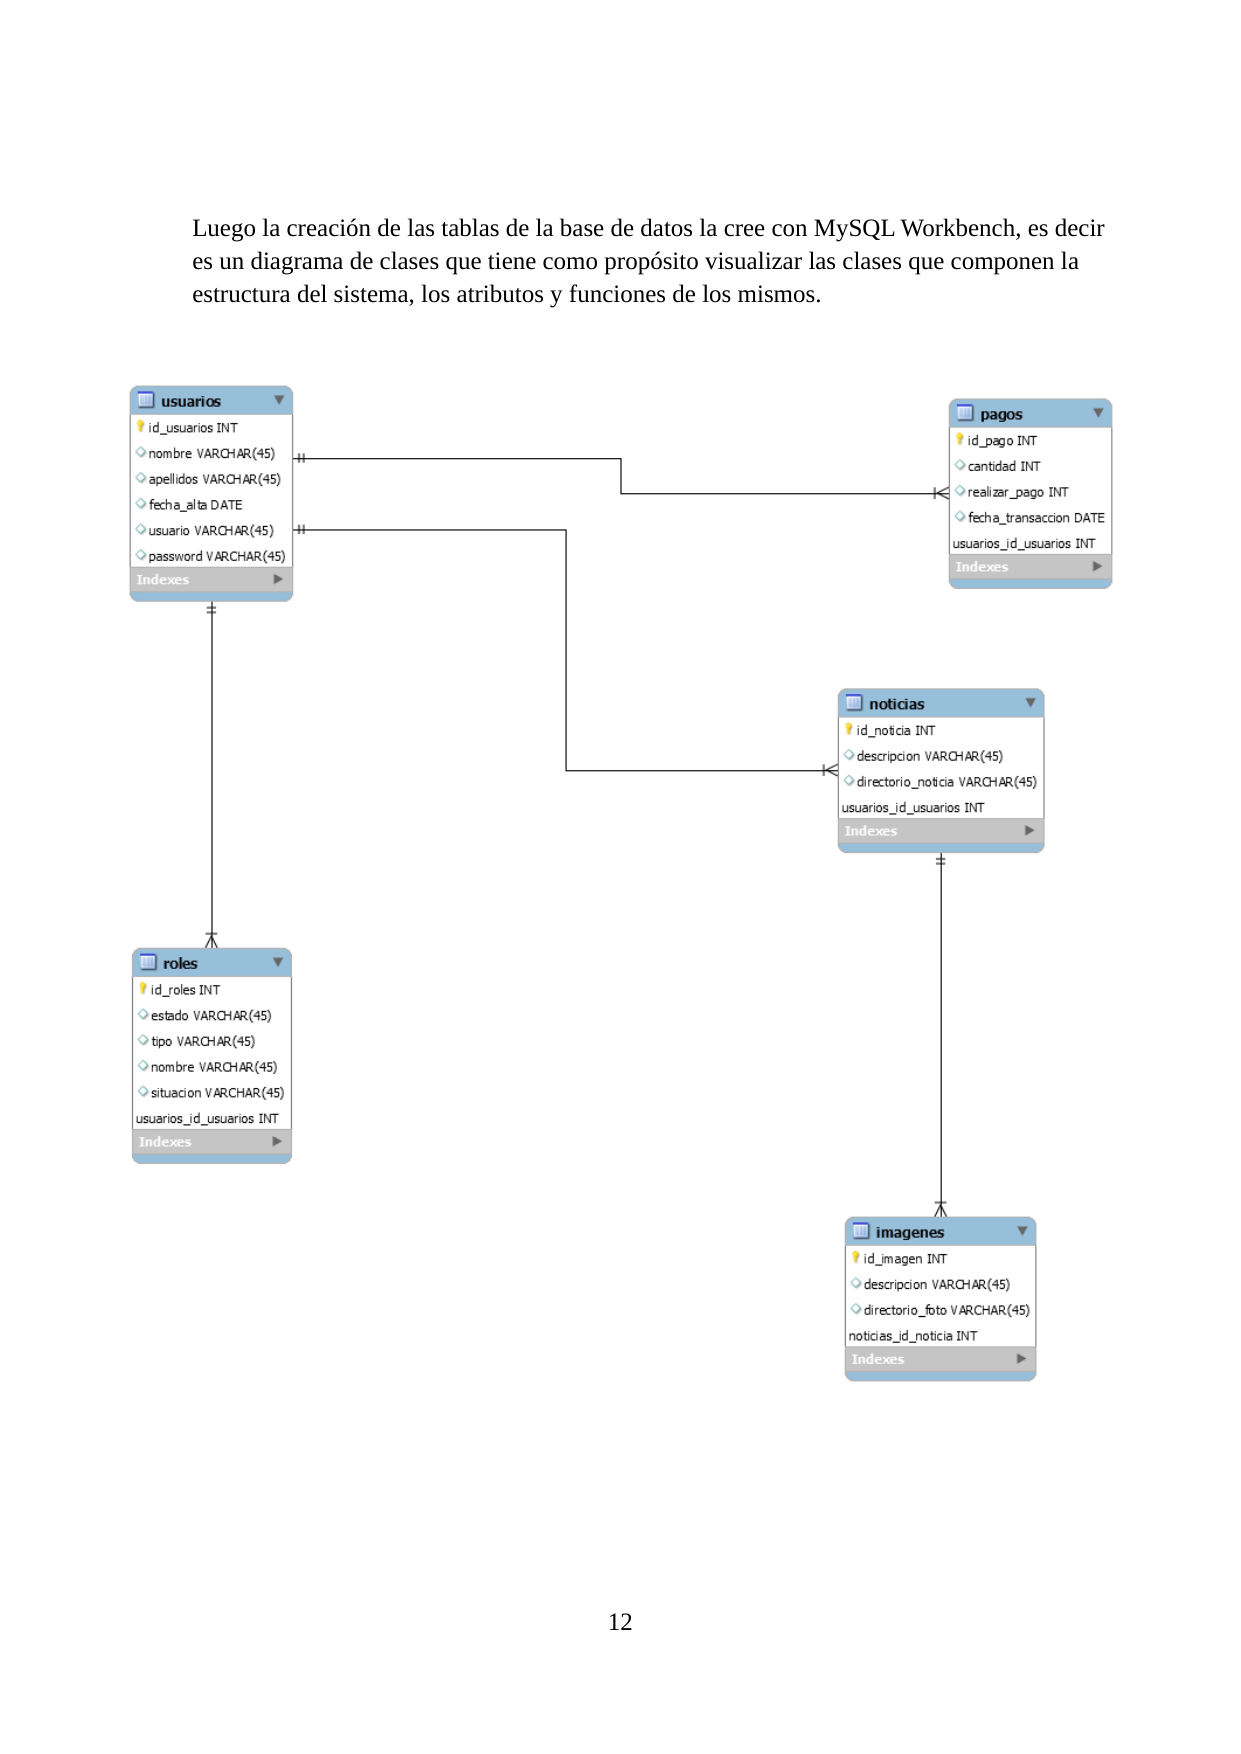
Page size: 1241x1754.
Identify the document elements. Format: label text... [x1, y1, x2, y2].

text Luego la creación de las tablas de la base de datos la cree con MySQL Workbench, es decir es un diagrama de clases que tiene como propósito visualizar las clases que componen la estructura del sistema, los atributos y funciones de los mismos. [118, 213, 1122, 308]
picture [118, 374, 1123, 1392]
